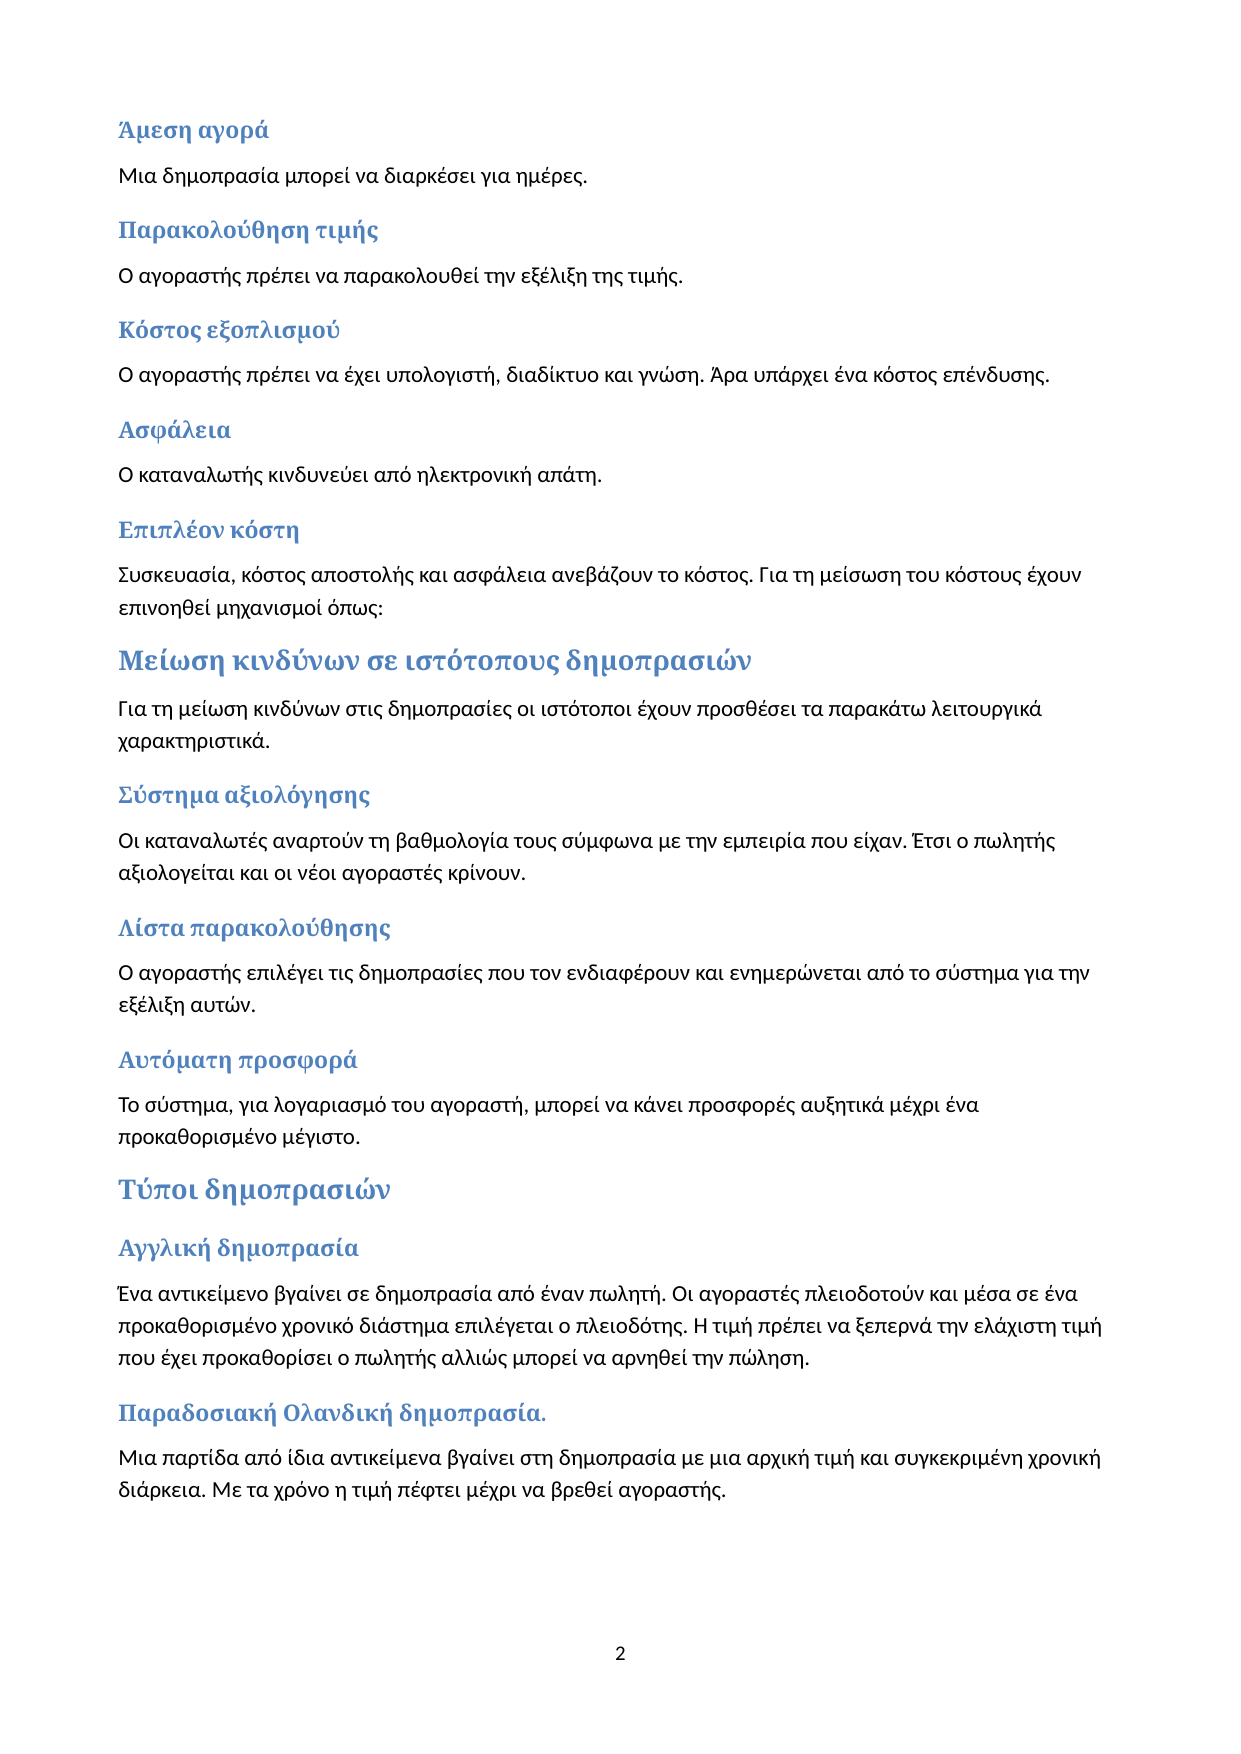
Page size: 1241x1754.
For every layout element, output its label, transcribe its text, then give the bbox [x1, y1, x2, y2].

subtitle Μείωση κινδύνων σε ιστότοπους δημοπρασιών [118, 646, 1122, 677]
text Ένα αντικείμενο βγαίνει σε δημοπρασία από έναν πωλητή. Οι αγοραστές πλειοδοτούν και μέσα σε ένα προκαθορισμένο χρονικό διάστημα επιλέγεται ο πλειοδότης. Η τιμή πρέπει να ξεπερνά την ελάχιστη τιμή που έχει προκαθορίσει ο πωλητής αλλιώς μπορεί να αρνηθεί την πώληση. [118, 1279, 1122, 1371]
subtitle Ασφάλεια [118, 418, 1122, 444]
subtitle Τύποι δημοπρασιών [118, 1175, 1122, 1206]
subtitle Άμεση αγορά [118, 118, 1122, 144]
subtitle Επιπλέον κόστη [118, 518, 1122, 544]
subtitle Λίστα παρακολούθησης [118, 915, 1122, 942]
subtitle Αγγλική δημοπρασία [118, 1236, 1122, 1262]
subtitle Παραδοσιακή Ολανδική δημοπρασία. [118, 1400, 1122, 1427]
text Ο καταναλωτής κινδυνεύει από ηλεκτρονική απάτη. [118, 461, 1122, 488]
subtitle Κόστος εξοπλισμού [118, 318, 1122, 344]
text Ο αγοραστής πρέπει να έχει υπολογιστή, διαδίκτυο και γνώση. Άρα υπάρχει ένα κόστος επένδυσης. [118, 361, 1122, 389]
text Μια δημοπρασία μπορεί να διαρκέσει για ημέρες. [118, 161, 1122, 189]
text Ο αγοραστής επιλέγει τις δημοπρασίες που τον ενδιαφέρουν και ενημερώνεται από το σύστημα για την εξέλιξη αυτών. [118, 958, 1122, 1018]
subtitle Αυτόματη προσφορά [118, 1047, 1122, 1074]
subtitle Σύστημα αξιολόγησης [118, 783, 1122, 809]
text Μια παρτίδα από ίδια αντικείμενα βγαίνει στη δημοπρασία με μια αρχική τιμή και συγκεκριμένη χρονική διάρκεια. Με τα χρόνο η τιμή πέφτει μέχρι να βρεθεί αγοραστής. [118, 1443, 1122, 1503]
text Για τη μείωση κινδύνων στις δημοπρασίες οι ιστότοποι έχουν προσθέσει τα παρακάτω λειτουργικά χαρακτηριστικά. [118, 694, 1122, 754]
text Το σύστημα, για λογαριασμό του αγοραστή, μπορεί να κάνει προσφορές αυξητικά μέχρι ένα προκαθορισμένο μέγιστο. [118, 1090, 1122, 1150]
text Συσκευασία, κόστος αποστολής και ασφάλεια ανεβάζουν το κόστος. Για τη μείσωση του κόστους έχουν επινοηθεί μηχανισμοί όπως: [118, 560, 1122, 621]
subtitle Παρακολούθηση τιμής [118, 218, 1122, 244]
text Οι καταναλωτές αναρτούν τη βαθμολογία τους σύμφωνα με την εμπειρία που είχαν. Έτσι ο πωλητής αξιολογείται και οι νέοι αγοραστές κρίνουν. [118, 826, 1122, 886]
text Ο αγοραστής πρέπει να παρακολουθεί την εξέλιξη της τιμής. [118, 261, 1122, 289]
